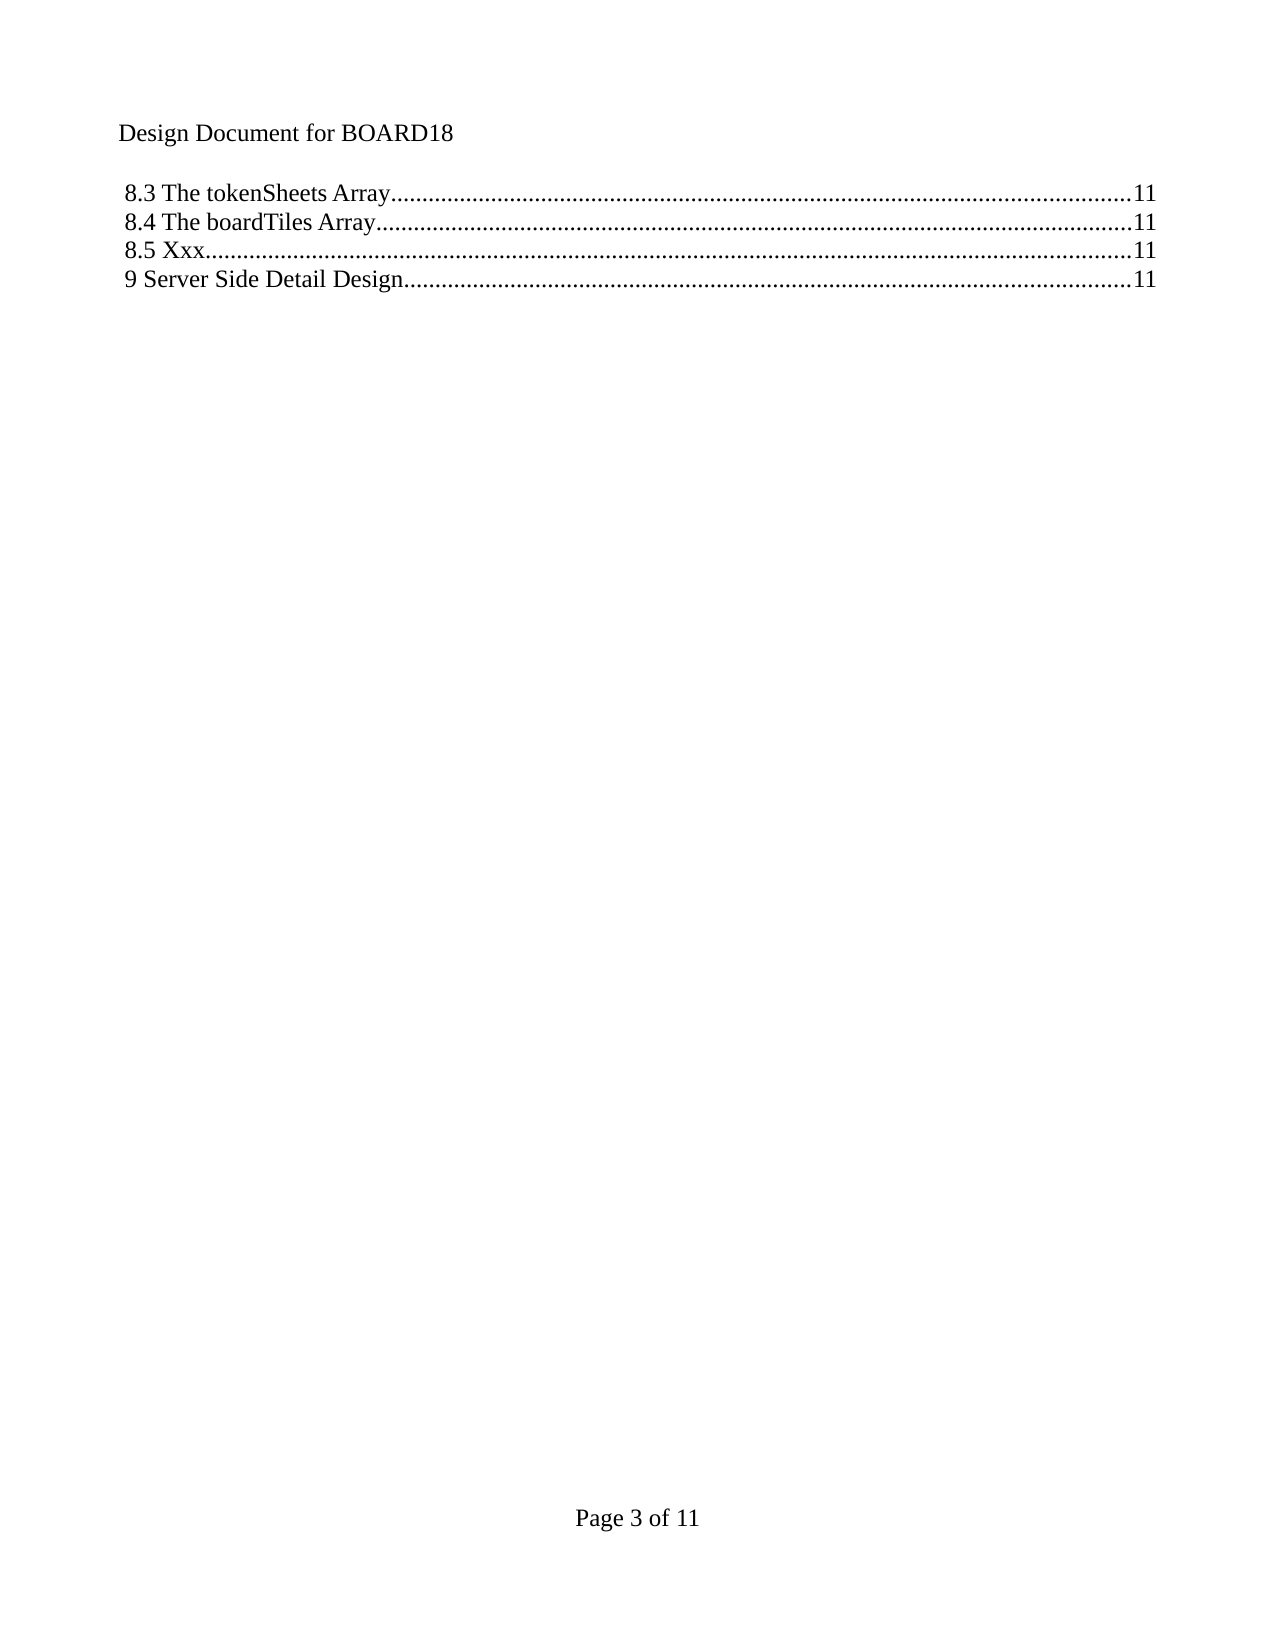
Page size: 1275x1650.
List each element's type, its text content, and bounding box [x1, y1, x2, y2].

text 8.4 The boardTiles Array 11 [118, 207, 1157, 236]
text 8.3 The tokenSheets Array 11 [118, 178, 1157, 207]
text 9 Server Side Detail Design 11 [118, 264, 1157, 293]
text 8.5 Xxx 11 [118, 236, 1157, 264]
